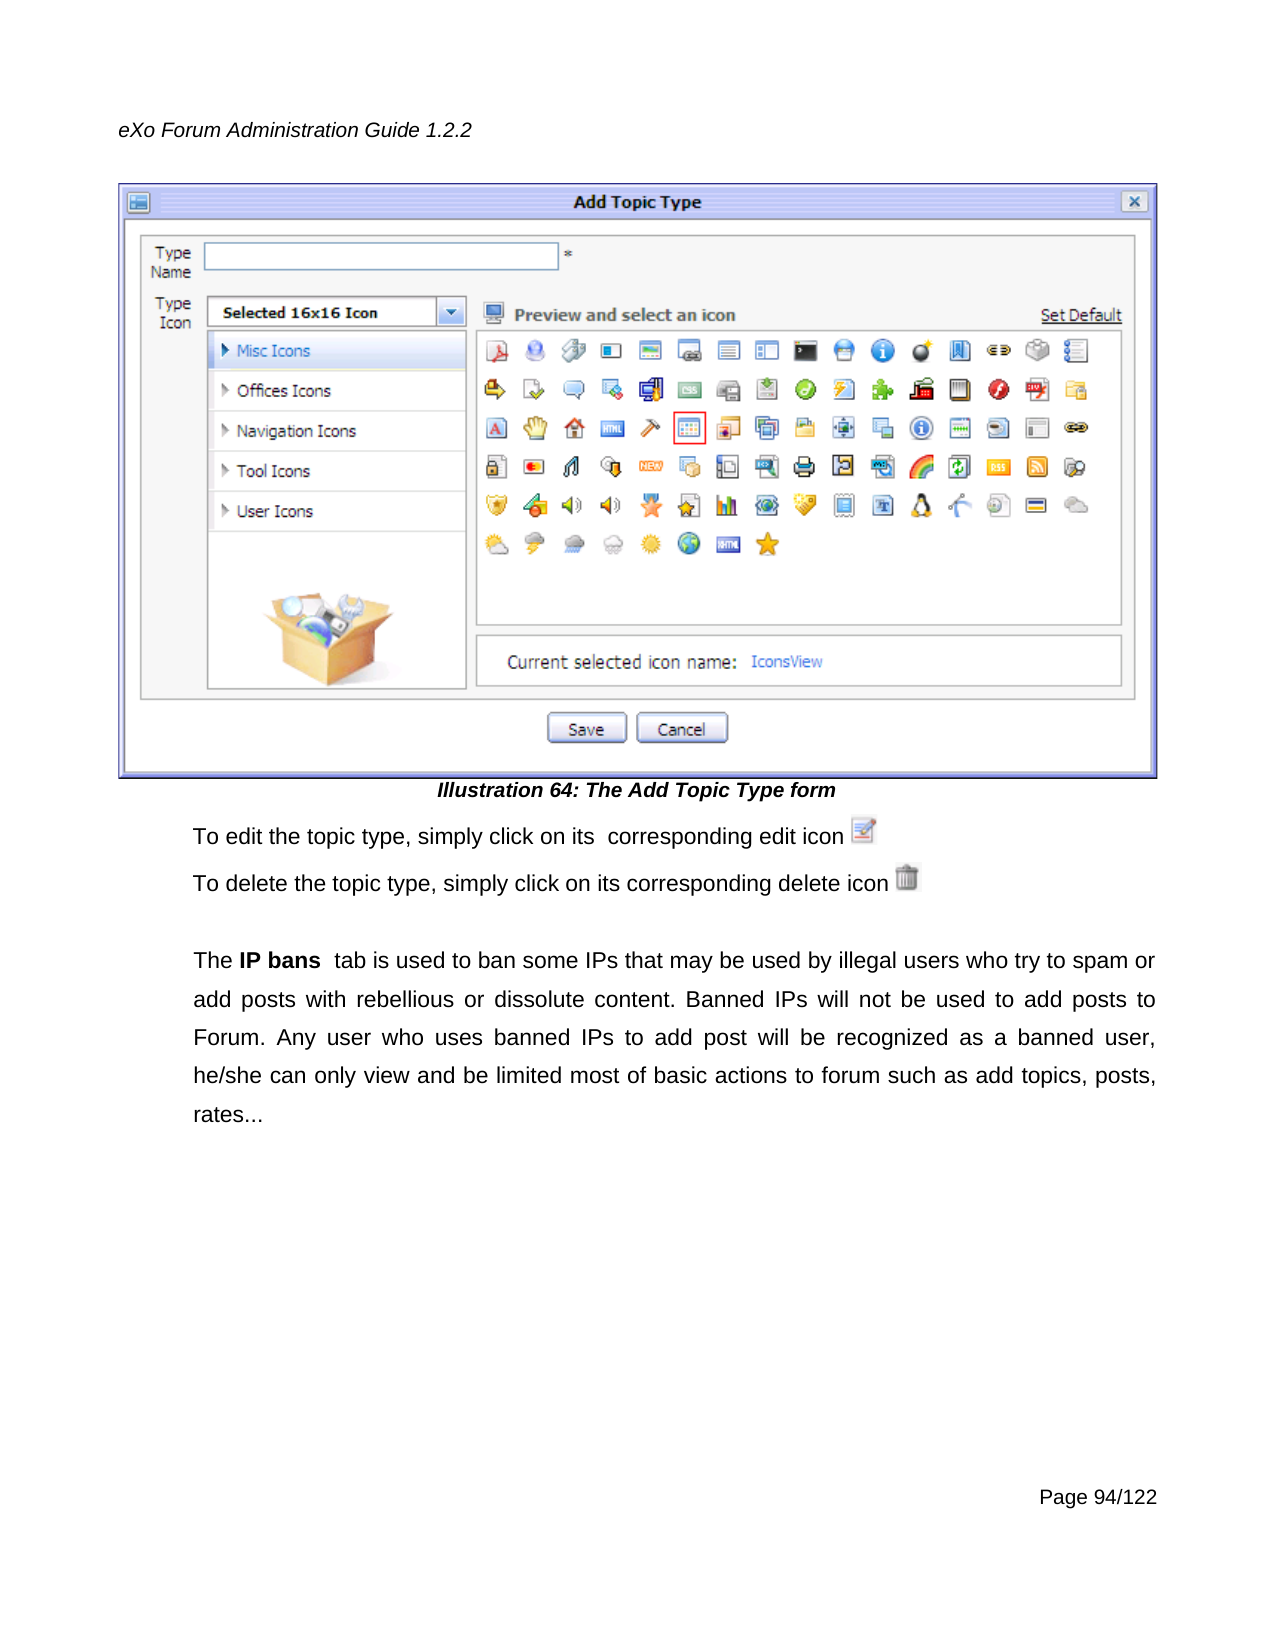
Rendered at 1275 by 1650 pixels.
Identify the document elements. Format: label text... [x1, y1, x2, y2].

picture [850, 814, 878, 845]
text To delete the topic type, simply click on its corresponding delete icon [192, 862, 1157, 897]
text To edit the topic type, simply click on its corresponding edit icon [192, 802, 1157, 849]
text Illustration 64: The Add Topic Type form [118, 779, 1157, 802]
list The IP bans tab is used to ban some IPs that may be used by illegal users who try to spam or add posts with rebellious or dissolute content. Banned IPs will not be used to add posts to Forum. Any user who uses banned IPs to add post will be recognized as a banned user, he/she can only view and be limited most of basic actions to forum such as add topics, posts, rates... [156, 948, 1157, 1127]
picture [118, 183, 1158, 779]
picture [895, 862, 922, 892]
text [118, 171, 1157, 183]
